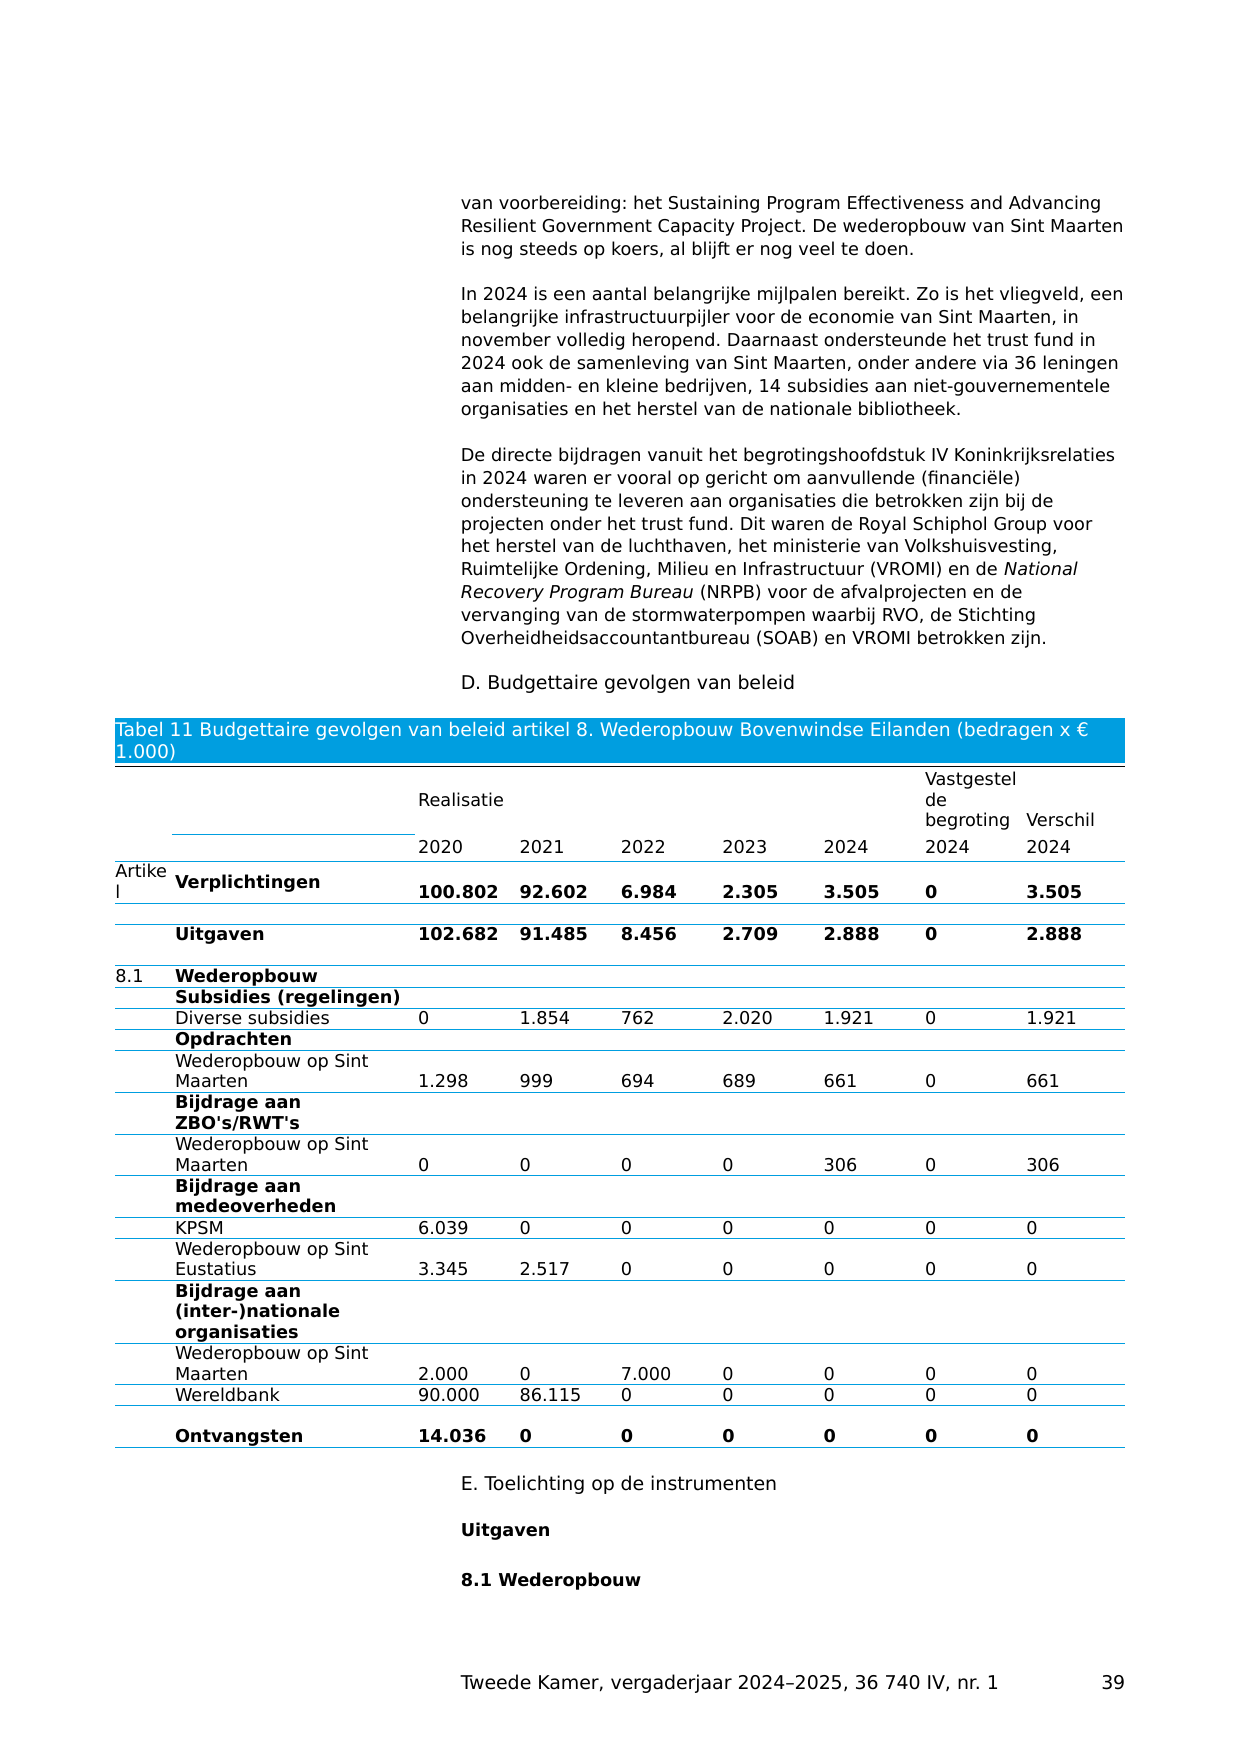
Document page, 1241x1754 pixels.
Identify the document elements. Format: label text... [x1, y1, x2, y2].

table_cell 0 [922, 925, 1023, 945]
table_cell [1023, 1093, 1125, 1133]
table_cell Wederopbouw op Sint Maarten [172, 1051, 415, 1092]
text van voorbereiding: het Sustaining Program Effectiveness and Advancing Resilient Government Capacity Project. De wederopbouw van Sint Maarten is nog steeds op koers, al blijft er nog veel te doen. [461, 191, 1125, 259]
table_cell [516, 966, 618, 987]
table_cell [719, 945, 820, 965]
table_cell 2024 [922, 834, 1023, 861]
table_cell [516, 1406, 618, 1426]
table_cell [820, 988, 922, 1008]
table_cell Ontvangsten [172, 1426, 415, 1447]
table_cell [820, 904, 922, 924]
table_cell 762 [618, 1009, 719, 1029]
table_cell [618, 904, 719, 924]
table_cell 7.000 [618, 1344, 719, 1384]
table_cell [516, 988, 618, 1008]
table_cell [415, 988, 516, 1008]
table_cell 6.984 [618, 862, 719, 902]
table_cell 661 [1023, 1051, 1125, 1092]
table_cell [922, 1176, 1023, 1217]
table_cell Vastgestelde begroting [922, 767, 1023, 834]
table_cell [415, 1281, 516, 1342]
table_cell 0 [618, 1239, 719, 1280]
table_cell [618, 1176, 719, 1217]
table_cell 0 [618, 1218, 719, 1238]
table_cell 0 [922, 862, 1023, 902]
table_cell [115, 1093, 172, 1133]
table_cell [719, 1176, 820, 1217]
table_cell 0 [1023, 1385, 1125, 1405]
table_cell [115, 1426, 172, 1447]
table_cell [115, 1344, 172, 1384]
table_cell Wederopbouw op Sint Maarten [172, 1135, 415, 1175]
table_cell [820, 945, 922, 965]
table_cell [115, 1406, 172, 1426]
table_cell 0 [922, 1218, 1023, 1238]
table_cell 102.682 [415, 925, 516, 945]
table_cell 0 [719, 1135, 820, 1175]
table_cell 1.921 [1023, 1009, 1125, 1029]
table_cell 661 [820, 1051, 922, 1092]
table_cell 0 [922, 1051, 1023, 1092]
table_cell [922, 945, 1023, 965]
table_cell [516, 945, 618, 965]
table_cell Wederopbouw [172, 966, 415, 987]
table_cell Diverse subsidies [172, 1009, 415, 1029]
table_cell KPSM [172, 1218, 415, 1238]
table_cell 0 [820, 1239, 922, 1280]
table_cell [172, 767, 415, 834]
table_cell [115, 1281, 172, 1342]
table_cell [1023, 966, 1125, 987]
table_cell 2.305 [719, 862, 820, 902]
table_cell 306 [1023, 1135, 1125, 1175]
table_cell 0 [719, 1426, 820, 1447]
table_cell [618, 1093, 719, 1133]
table_cell [719, 904, 820, 924]
table_cell 0 [922, 1135, 1023, 1175]
table_cell [115, 904, 172, 924]
table_cell 0 [618, 1135, 719, 1175]
table_cell Verschil [1023, 767, 1125, 834]
table_cell 2020 [415, 834, 516, 861]
table_cell [415, 945, 516, 965]
table_cell Verplichtingen [172, 862, 415, 902]
table_cell [415, 1093, 516, 1133]
table_cell 0 [415, 1135, 516, 1175]
table_cell [115, 988, 172, 1008]
table_cell 689 [719, 1051, 820, 1092]
text 8.1 Wederopbouw [461, 1568, 1125, 1591]
table_cell [820, 1406, 922, 1426]
table_cell [618, 945, 719, 965]
table_cell 0 [820, 1426, 922, 1447]
table_cell [115, 925, 172, 945]
table_cell 8.1 [115, 966, 172, 987]
table_cell [1023, 904, 1125, 924]
table_cell 0 [922, 1385, 1023, 1405]
table_cell 0 [820, 1344, 922, 1384]
table_cell [922, 1093, 1023, 1133]
table_cell [719, 1093, 820, 1133]
table_cell 2.888 [1023, 925, 1125, 945]
table_cell 2.888 [820, 925, 922, 945]
table_cell 306 [820, 1135, 922, 1175]
table_cell 3.505 [820, 862, 922, 902]
table_cell [618, 1030, 719, 1050]
table_cell [115, 1176, 172, 1217]
table_cell [172, 904, 415, 924]
table_cell [115, 945, 172, 965]
table_cell 0 [1023, 1239, 1125, 1280]
table_cell [618, 966, 719, 987]
table_cell Bijdrage aan medeoverheden [172, 1176, 415, 1217]
table_cell Realisatie [415, 767, 922, 834]
table_cell [115, 1385, 172, 1405]
table_cell [1023, 1030, 1125, 1050]
table_cell [115, 1051, 172, 1092]
title D. Budgettaire gevolgen van beleid [461, 672, 1125, 694]
table_cell Subsidies (regelingen) [172, 988, 415, 1008]
table_cell 14.036 [415, 1426, 516, 1447]
table_cell 0 [415, 1009, 516, 1029]
table_cell 1.298 [415, 1051, 516, 1092]
table_cell 0 [1023, 1218, 1125, 1238]
table_cell 3.505 [1023, 862, 1125, 902]
table_cell Bijdrage aan ZBO's/RWT's [172, 1093, 415, 1133]
table_cell [820, 1281, 922, 1342]
table_cell [415, 966, 516, 987]
table_cell [820, 1093, 922, 1133]
table_cell [719, 966, 820, 987]
table_cell [172, 835, 415, 861]
table_cell [172, 1406, 415, 1426]
table_cell [115, 1135, 172, 1175]
table_cell [618, 1281, 719, 1342]
table_cell [922, 1406, 1023, 1426]
table_cell 2024 [1023, 834, 1125, 861]
table_cell 2024 [820, 834, 922, 861]
table_cell [820, 966, 922, 987]
table_cell 0 [820, 1385, 922, 1405]
table_cell 2022 [618, 834, 719, 861]
table_cell [115, 1009, 172, 1029]
table_cell [115, 1030, 172, 1050]
title E. Toelichting op de instrumenten [461, 1473, 1125, 1494]
table_cell 0 [719, 1218, 820, 1238]
table_cell [719, 988, 820, 1008]
table_cell 0 [719, 1239, 820, 1280]
table_cell [719, 1406, 820, 1426]
table_cell [415, 1406, 516, 1426]
table_cell 90.000 [415, 1385, 516, 1405]
table_cell 0 [719, 1344, 820, 1384]
table_cell [115, 1218, 172, 1238]
table_cell [115, 767, 172, 834]
table_cell 0 [618, 1426, 719, 1447]
table_cell 100.802 [415, 862, 516, 902]
table_cell [115, 1239, 172, 1280]
text De directe bijdragen vanuit het begrotingshoofdstuk IV Koninkrijksrelaties in 2024 waren er vooral op gericht om aanvullende (financiële) ondersteuning te leveren aan organisaties die betrokken zijn bij de projecten onder het trust fund. Dit waren de Royal Schiphol Group voor het herstel van de luchthaven, het ministerie van Volkshuisvesting, Ruimtelijke Ordening, Milieu en Infrastructuur (VROMI) en de National Recovery Program Bureau (NRPB) voor de afvalprojecten en de vervanging van de stormwaterpompen waarbij RVO, de Stichting Overheidheidsaccountantbureau (SOAB) en VROMI betrokken zijn. [461, 443, 1125, 649]
table_cell 2021 [516, 834, 618, 861]
table_cell 0 [922, 1239, 1023, 1280]
table_cell Wederopbouw op Sint Maarten [172, 1344, 415, 1384]
table_cell 86.115 [516, 1385, 618, 1405]
table_cell 0 [1023, 1426, 1125, 1447]
table_cell [415, 1176, 516, 1217]
table_cell [922, 1281, 1023, 1342]
table_cell [516, 904, 618, 924]
table_cell 0 [820, 1218, 922, 1238]
table_cell 0 [719, 1385, 820, 1405]
table_cell 2.020 [719, 1009, 820, 1029]
table_cell [922, 904, 1023, 924]
table_cell 0 [516, 1344, 618, 1384]
table_cell 0 [1023, 1344, 1125, 1384]
table_cell 3.345 [415, 1239, 516, 1280]
table_cell [922, 1030, 1023, 1050]
table_cell 8.456 [618, 925, 719, 945]
table_cell 0 [618, 1385, 719, 1405]
table_cell [922, 988, 1023, 1008]
table_cell [516, 1176, 618, 1217]
table_cell 92.602 [516, 862, 618, 902]
table_cell Wereldbank [172, 1385, 415, 1405]
table_cell Wederopbouw op Sint Eustatius [172, 1239, 415, 1280]
table_cell 2.000 [415, 1344, 516, 1384]
table_cell [719, 1030, 820, 1050]
table_cell 0 [516, 1426, 618, 1447]
table_cell [922, 966, 1023, 987]
table_cell [1023, 945, 1125, 965]
table_cell [415, 904, 516, 924]
table_cell 91.485 [516, 925, 618, 945]
table_cell [820, 1176, 922, 1217]
table_cell [719, 1281, 820, 1342]
table_cell 0 [516, 1135, 618, 1175]
table_cell [1023, 988, 1125, 1008]
table_cell 6.039 [415, 1218, 516, 1238]
text In 2024 is een aantal belangrijke mijlpalen bereikt. Zo is het vliegveld, een belangrijke infrastructuurpijler voor de economie van Sint Maarten, in november volledig heropend. Daarnaast ondersteunde het trust fund in 2024 ook de samenleving van Sint Maarten, onder andere via 36 leningen aan midden- en kleine bedrijven, 14 subsidies aan niet-gouvernementele organisaties en het herstel van de nationale bibliotheek. [461, 282, 1125, 420]
table_cell Opdrachten [172, 1030, 415, 1050]
table_cell [618, 988, 719, 1008]
table_cell 999 [516, 1051, 618, 1092]
text Uitgaven [461, 1518, 1125, 1541]
table_cell [1023, 1176, 1125, 1217]
table_cell 0 [922, 1344, 1023, 1384]
table_cell 2.517 [516, 1239, 618, 1280]
table_cell [820, 1030, 922, 1050]
table_cell 694 [618, 1051, 719, 1092]
table_cell Bijdrage aan (inter-)nationale organisaties [172, 1281, 415, 1342]
table_cell [115, 834, 172, 861]
table_cell Artikel [115, 862, 172, 902]
table_cell 0 [922, 1426, 1023, 1447]
table_cell [618, 1406, 719, 1426]
table_cell 1.854 [516, 1009, 618, 1029]
table_cell [1023, 1281, 1125, 1342]
table_cell [1023, 1406, 1125, 1426]
table_cell 0 [922, 1009, 1023, 1029]
table_cell 0 [516, 1218, 618, 1238]
table_cell 1.921 [820, 1009, 922, 1029]
table_cell Uitgaven [172, 925, 415, 945]
table_cell [172, 945, 415, 965]
table_cell [516, 1281, 618, 1342]
table_cell [516, 1093, 618, 1133]
table_cell 2023 [719, 834, 820, 861]
table_cell [415, 1030, 516, 1050]
table_cell 2.709 [719, 925, 820, 945]
table_cell [516, 1030, 618, 1050]
